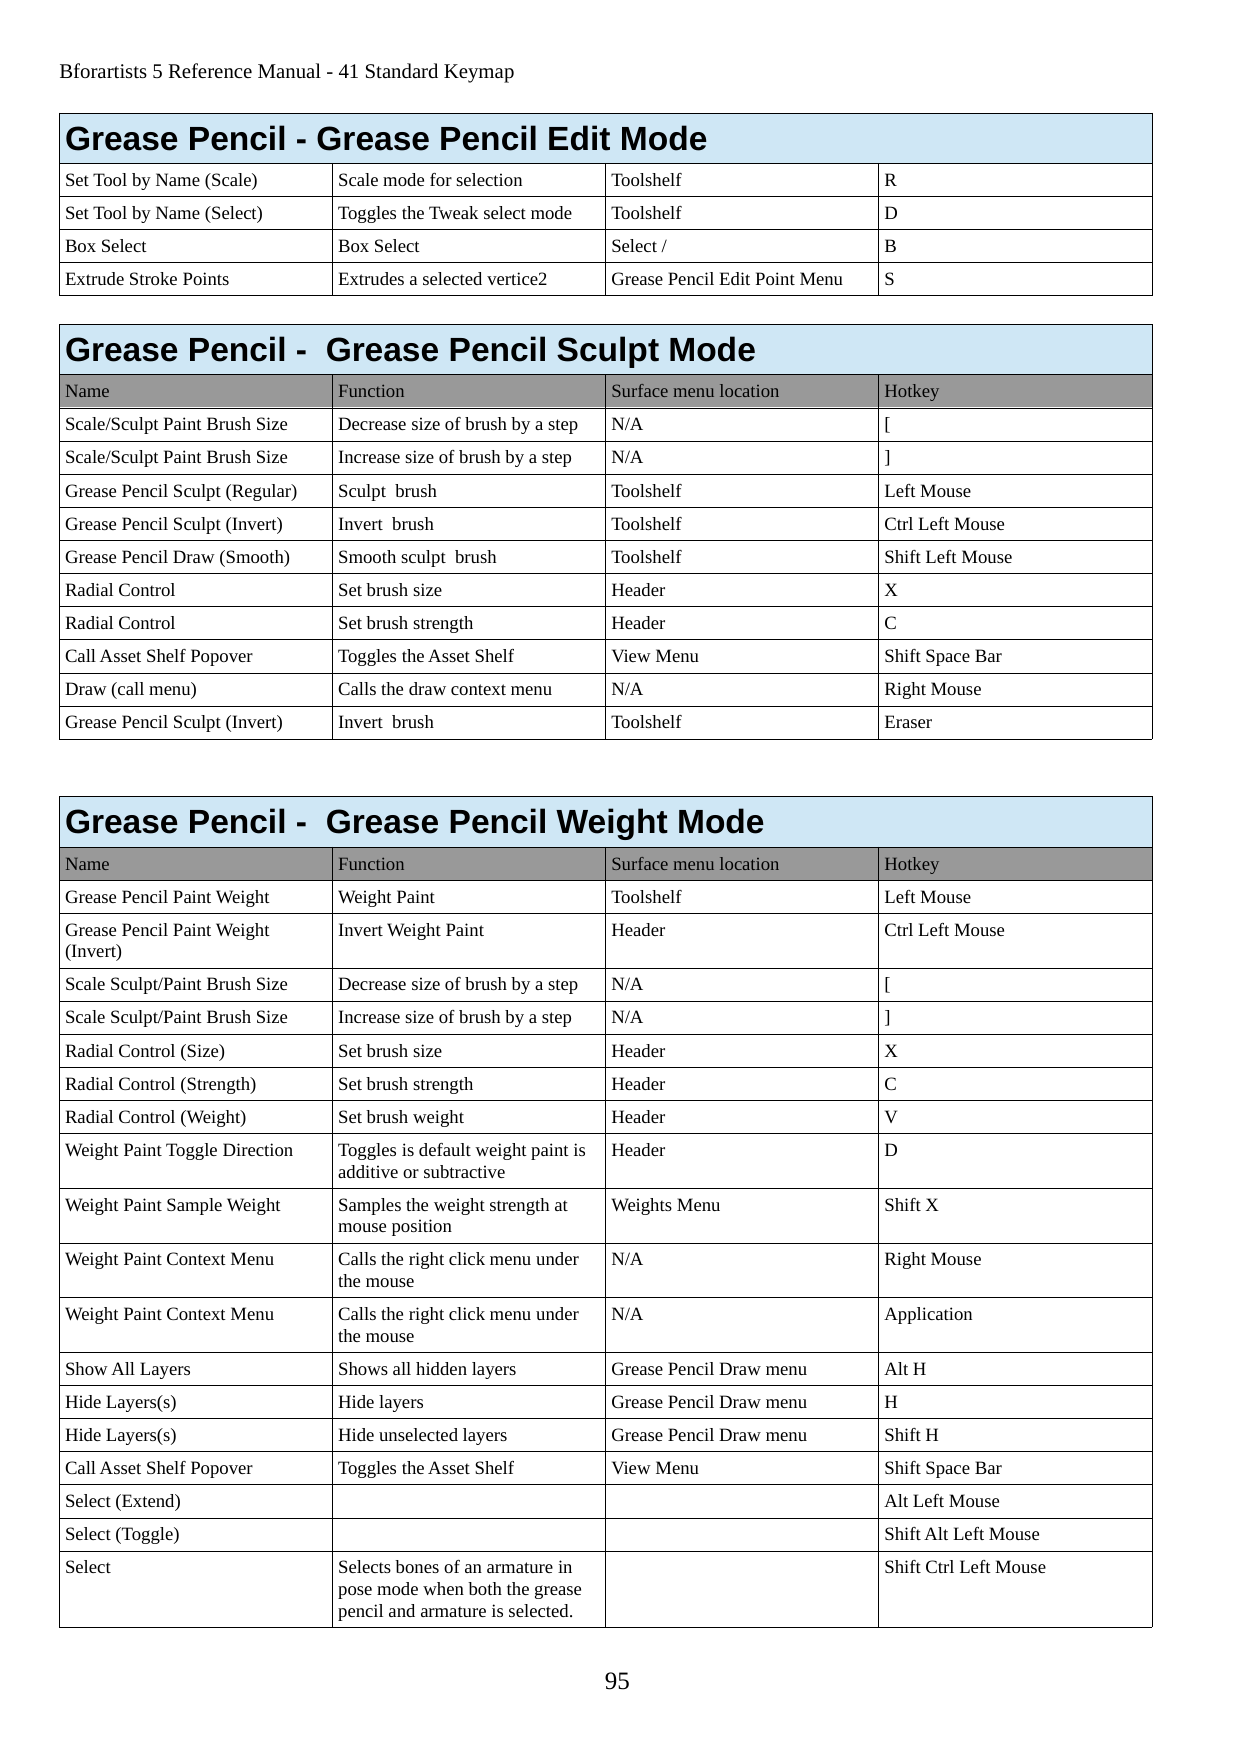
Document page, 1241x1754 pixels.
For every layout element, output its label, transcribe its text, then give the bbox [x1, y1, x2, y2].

table_cell ] [879, 1002, 1152, 1034]
table_cell Toolshelf [606, 881, 878, 913]
table_header Grease Pencil - Grease Pencil Sculpt Mode [60, 325, 1152, 374]
table_cell Toggles is default weight paint is additive or subtractive [333, 1134, 605, 1188]
table_cell Shift Space Bar [879, 1452, 1152, 1484]
table_cell N/A [606, 409, 878, 441]
table_cell Shows all hidden layers [333, 1353, 605, 1385]
table_cell N/A [606, 1244, 878, 1297]
table_cell N/A [606, 1002, 878, 1034]
table_cell Calls the right click menu under the mouse [333, 1298, 605, 1352]
table_cell Scale mode for selection [333, 164, 605, 196]
table_cell Alt H [879, 1353, 1152, 1385]
table_cell Grease Pencil Paint Weight (Invert) [60, 914, 332, 967]
table_cell Set brush strength [333, 1068, 605, 1100]
table_cell Decrease size of brush by a step [333, 409, 605, 441]
table_cell Weight Paint Sample Weight [60, 1189, 332, 1242]
table_cell N/A [606, 442, 878, 474]
table_cell Header [606, 1134, 878, 1188]
table_cell Grease Pencil Draw (Smooth) [60, 541, 332, 573]
table_cell Hotkey [879, 375, 1152, 407]
table_cell Eraser [879, 707, 1152, 739]
table_cell Alt Left Mouse [879, 1485, 1152, 1517]
table_cell [333, 1519, 605, 1551]
table_cell Header [606, 574, 878, 606]
table_cell Grease Pencil Edit Point Menu [606, 263, 878, 295]
table_cell Name [60, 848, 332, 880]
table_cell X [879, 1035, 1152, 1067]
table_cell Invert brush [333, 508, 605, 540]
table_cell X [879, 574, 1152, 606]
table_cell Invert brush [333, 707, 605, 739]
table_cell Grease Pencil Paint Weight [60, 881, 332, 913]
table_cell Header [606, 1035, 878, 1067]
table_cell Sculpt brush [333, 475, 605, 507]
table_cell Toolshelf [606, 475, 878, 507]
table_cell Select (Extend) [60, 1485, 332, 1517]
table_cell Toolshelf [606, 164, 878, 196]
table_cell Shift Ctrl Left Mouse [879, 1552, 1152, 1627]
table_cell R [879, 164, 1152, 196]
table_cell D [879, 1134, 1152, 1188]
table_cell Header [606, 1068, 878, 1100]
table_cell [ [879, 969, 1152, 1001]
table_cell Surface menu location [606, 848, 878, 880]
table_cell Function [333, 375, 605, 407]
table_cell Select (Toggle) [60, 1519, 332, 1551]
table_cell Decrease size of brush by a step [333, 969, 605, 1001]
table_cell Set Tool by Name (Scale) [60, 164, 332, 196]
table_cell View Menu [606, 640, 878, 672]
table_cell Scale/Sculpt Paint Brush Size [60, 409, 332, 441]
table_cell Select [60, 1552, 332, 1627]
table_cell Radial Control (Size) [60, 1035, 332, 1067]
table_cell [606, 1485, 878, 1517]
table_cell Hide layers [333, 1386, 605, 1418]
table_cell Grease Pencil Sculpt (Invert) [60, 508, 332, 540]
table_cell Shift Space Bar [879, 640, 1152, 672]
table_cell Set brush strength [333, 607, 605, 639]
table_cell Hide Layers(s) [60, 1419, 332, 1451]
table_cell Name [60, 375, 332, 407]
table_cell Toolshelf [606, 508, 878, 540]
table_cell Shift Alt Left Mouse [879, 1519, 1152, 1551]
table_cell Grease Pencil Draw menu [606, 1419, 878, 1451]
table_cell Radial Control (Weight) [60, 1101, 332, 1133]
table_cell Header [606, 914, 878, 967]
table_cell H [879, 1386, 1152, 1418]
table_cell Left Mouse [879, 475, 1152, 507]
table_cell Call Asset Shelf Popover [60, 1452, 332, 1484]
table_cell [606, 1519, 878, 1551]
table_cell Shift H [879, 1419, 1152, 1451]
table_cell Function [333, 848, 605, 880]
table_cell Right Mouse [879, 1244, 1152, 1297]
table_cell Select / [606, 230, 878, 262]
table_cell Weight Paint Context Menu [60, 1298, 332, 1352]
table_cell Left Mouse [879, 881, 1152, 913]
table_cell Header [606, 1101, 878, 1133]
table_cell Weight Paint [333, 881, 605, 913]
table_cell Calls the draw context menu [333, 674, 605, 706]
table_cell Calls the right click menu under the mouse [333, 1244, 605, 1297]
table_cell Weight Paint Context Menu [60, 1244, 332, 1297]
table_cell [333, 1485, 605, 1517]
table_cell ] [879, 442, 1152, 474]
table_cell N/A [606, 969, 878, 1001]
table_cell Toggles the Asset Shelf [333, 640, 605, 672]
table_cell V [879, 1101, 1152, 1133]
table_cell Radial Control (Strength) [60, 1068, 332, 1100]
table_cell Increase size of brush by a step [333, 442, 605, 474]
table_cell N/A [606, 674, 878, 706]
table_cell View Menu [606, 1452, 878, 1484]
table_cell B [879, 230, 1152, 262]
table_cell N/A [606, 1298, 878, 1352]
table_cell D [879, 197, 1152, 229]
table_cell Scale/Sculpt Paint Brush Size [60, 442, 332, 474]
table_cell C [879, 607, 1152, 639]
table_cell Set brush weight [333, 1101, 605, 1133]
table_header Grease Pencil - Grease Pencil Weight Mode [60, 797, 1152, 847]
table_cell Set brush size [333, 1035, 605, 1067]
table_cell Ctrl Left Mouse [879, 914, 1152, 967]
table_cell Grease Pencil Draw menu [606, 1386, 878, 1418]
table_header Grease Pencil - Grease Pencil Edit Mode [60, 114, 1152, 163]
table_cell C [879, 1068, 1152, 1100]
table_cell [606, 1552, 878, 1627]
table_cell Weight Paint Toggle Direction [60, 1134, 332, 1188]
table_cell [ [879, 409, 1152, 441]
table_cell Set Tool by Name (Select) [60, 197, 332, 229]
table_cell Hide Layers(s) [60, 1386, 332, 1418]
table_cell Surface menu location [606, 375, 878, 407]
table_cell Grease Pencil Sculpt (Invert) [60, 707, 332, 739]
table_cell Grease Pencil Sculpt (Regular) [60, 475, 332, 507]
table_cell Samples the weight strength at mouse position [333, 1189, 605, 1242]
table_cell Draw (call menu) [60, 674, 332, 706]
table_cell S [879, 263, 1152, 295]
table_cell Header [606, 607, 878, 639]
table_cell Extrude Stroke Points [60, 263, 332, 295]
table_cell Toggles the Tweak select mode [333, 197, 605, 229]
table_cell Toolshelf [606, 197, 878, 229]
table_cell Hotkey [879, 848, 1152, 880]
table_cell Scale Sculpt/Paint Brush Size [60, 969, 332, 1001]
table_cell Invert Weight Paint [333, 914, 605, 967]
table_cell Show All Layers [60, 1353, 332, 1385]
table_cell Shift Left Mouse [879, 541, 1152, 573]
table_cell Extrudes a selected vertice2 [333, 263, 605, 295]
table_cell Smooth sculpt brush [333, 541, 605, 573]
table_cell Increase size of brush by a step [333, 1002, 605, 1034]
table_cell Radial Control [60, 574, 332, 606]
table_cell Selects bones of an armature in pose mode when both the grease pencil and armature is selected. [333, 1552, 605, 1627]
table_cell Call Asset Shelf Popover [60, 640, 332, 672]
table_cell Toggles the Asset Shelf [333, 1452, 605, 1484]
table_cell Radial Control [60, 607, 332, 639]
table_cell Box Select [60, 230, 332, 262]
table_cell Scale Sculpt/Paint Brush Size [60, 1002, 332, 1034]
table_cell Right Mouse [879, 674, 1152, 706]
table_cell Shift X [879, 1189, 1152, 1242]
table_cell Ctrl Left Mouse [879, 508, 1152, 540]
table_cell Grease Pencil Draw menu [606, 1353, 878, 1385]
table_cell Application [879, 1298, 1152, 1352]
table_cell Set brush size [333, 574, 605, 606]
table_cell Toolshelf [606, 707, 878, 739]
table_cell Weights Menu [606, 1189, 878, 1242]
table_cell Box Select [333, 230, 605, 262]
table_cell Hide unselected layers [333, 1419, 605, 1451]
table_cell Toolshelf [606, 541, 878, 573]
